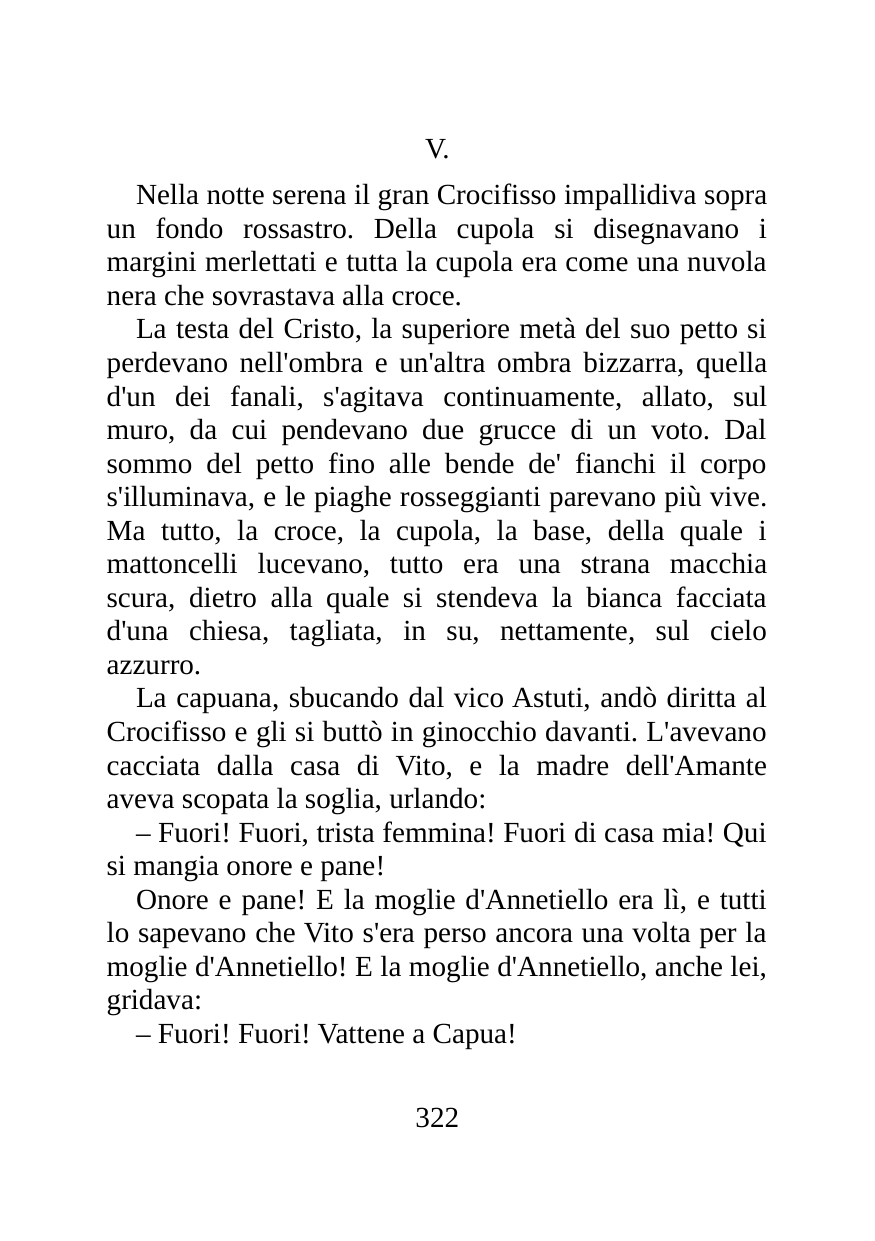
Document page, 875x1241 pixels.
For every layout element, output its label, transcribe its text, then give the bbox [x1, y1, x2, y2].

text ‒ Fuori! Fuori, trista femmina! Fuori di casa mia! Qui si mangia onore e pane! [106, 815, 768, 882]
text Nella notte serena il gran Crocifisso impallidiva sopra un fondo rossastro. Della cupola si disegnavano i margini merlettati e tutta la cupola era come una nuvola nera che sovrastava alla croce. [106, 177, 768, 312]
text ‒ Fuori! Fuori! Vattene a Capua! [106, 1016, 768, 1049]
text Onore e pane! E la moglie d'Annetiello era lì, e tutti lo sapevano che Vito s'era perso ancora una volta per la moglie d'Annetiello! E la moglie d'Annetiello, anche lei, gridava: [106, 882, 768, 1016]
text La capuana, sbucando dal vico Astuti, andò diritta al Crocifisso e gli si buttò in ginocchio davanti. L'avevano cacciata dalla casa di Vito, e la madre dell'Amante aveva scopata la soglia, urlando: [106, 681, 768, 815]
subtitle V. [106, 131, 768, 165]
text La testa del Cristo, la superiore metà del suo petto si perdevano nell'ombra e un'altra ombra bizzarra, quella d'un dei fanali, s'agitava continuamente, allato, sul muro, da cui pendevano due grucce di un voto. Dal sommo del petto fino alle bende de' fianchi il corpo s'illuminava, e le piaghe rosseggianti parevano più vive. Ma tutto, la croce, la cupola, la base, della quale i mattoncelli lucevano, tutto era una strana macchia scura, dietro alla quale si stendeva la bianca facciata d'una chiesa, tagliata, in su, nettamente, sul cielo azzurro. [106, 312, 768, 681]
